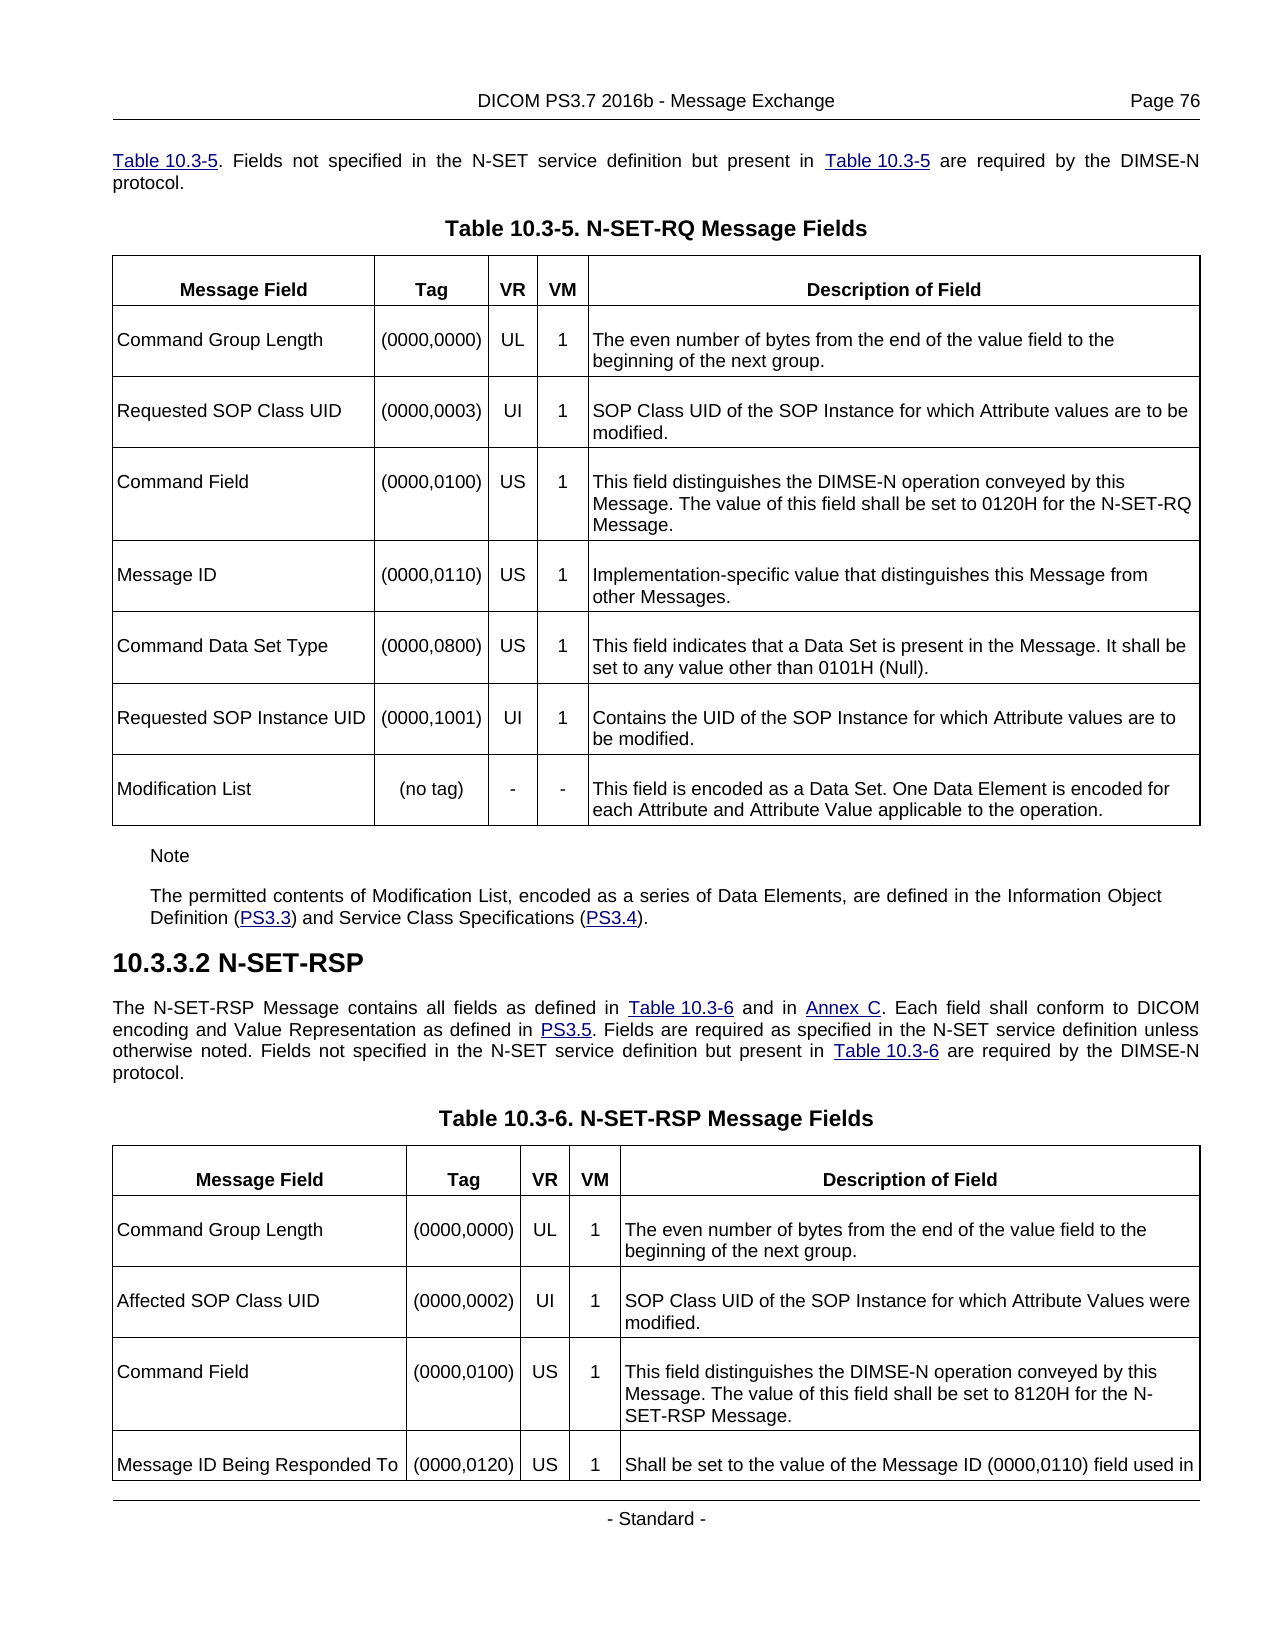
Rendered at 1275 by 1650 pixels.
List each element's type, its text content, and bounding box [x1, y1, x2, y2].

table_cell Affected SOP Class UID [113, 1267, 406, 1337]
table_cell (no tag) [375, 755, 488, 825]
table_cell Requested SOP Class UID [113, 377, 374, 447]
table_cell SOP Class UID of the SOP Instance for which Attribute values are to be modified. [589, 377, 1199, 447]
table_cell 1 [538, 612, 588, 682]
table_cell This field distinguishes the DIMSE-N operation conveyed by this Message. The value of this field shall be set to 8120H for the N-SET-RSP Message. [621, 1338, 1199, 1430]
table_cell (0000,0800) [375, 612, 488, 682]
table_cell Command Data Set Type [113, 612, 374, 682]
table_cell - [538, 755, 588, 825]
table_cell 1 [570, 1338, 620, 1430]
table_cell 1 [570, 1431, 620, 1480]
table_cell 1 [538, 684, 588, 754]
table_cell (0000,0110) [375, 541, 488, 611]
table_cell The even number of bytes from the end of the value field to the beginning of the next group. [621, 1196, 1199, 1266]
table_cell (0000,0100) [375, 448, 488, 540]
table_header Message Field [113, 1146, 406, 1195]
table_header Description of Field [621, 1146, 1199, 1195]
table_cell 1 [538, 448, 588, 540]
text The permitted contents of Modification List, encoded as a series of Data Elements, are defined in the Information Object Definition (PS3.3) and Service Class Specifications (PS3.4). [150, 885, 1162, 928]
table_cell This field distinguishes the DIMSE-N operation conveyed by this Message. The value of this field shall be set to 0120H for the N-SET-RQ Message. [589, 448, 1199, 540]
table_cell (0000,0002) [407, 1267, 520, 1337]
table_header Tag [407, 1146, 520, 1195]
table_cell 1 [570, 1267, 620, 1337]
table_cell UI [489, 684, 537, 754]
table_cell (0000,0000) [407, 1196, 520, 1266]
table_cell UI [521, 1267, 569, 1337]
table_cell Command Group Length [113, 1196, 406, 1266]
table_cell (0000,0120) [407, 1431, 520, 1480]
table_cell Contains the UID of the SOP Instance for which Attribute values are to be modified. [589, 684, 1199, 754]
table_cell - [489, 755, 537, 825]
table_cell US [489, 541, 537, 611]
table_cell This field is encoded as a Data Set. One Data Element is encoded for each Attribute and Attribute Value applicable to the operation. [589, 755, 1199, 825]
table_header Description of Field [589, 256, 1199, 305]
table_cell Shall be set to the value of the Message ID (0000,0110) field used in [621, 1431, 1199, 1480]
table_cell Command Field [113, 448, 374, 540]
table_cell (0000,0000) [375, 306, 488, 376]
table_cell Requested SOP Instance UID [113, 684, 374, 754]
table_cell UL [489, 306, 537, 376]
table_header VM [538, 256, 588, 305]
table_cell 1 [538, 306, 588, 376]
table_cell UL [521, 1196, 569, 1266]
text 10.3.3.2 N-SET-RSP [112, 947, 1200, 978]
table_cell Command Field [113, 1338, 406, 1430]
table_cell Implementation-specific value that distinguishes this Message from other Messages. [589, 541, 1199, 611]
table_cell Message ID [113, 541, 374, 611]
text The N-SET-RSP Message contains all fields as defined in Table 10.3-6 and in Annex C. Each field shall conform to DICOM encoding and Value Representation as defined in PS3.5. Fields are required as specified in the N-SET service definition unless otherwise noted. Fields not specified in the N-SET service definition but present in Table 10.3-6 are required by the DIMSE-N protocol. [112, 997, 1200, 1083]
table_cell The even number of bytes from the end of the value field to the beginning of the next group. [589, 306, 1199, 376]
table_cell US [521, 1431, 569, 1480]
table_cell (0000,1001) [375, 684, 488, 754]
table_header VR [521, 1146, 569, 1195]
table_header Message Field [113, 256, 374, 305]
table_cell Command Group Length [113, 306, 374, 376]
table_header VM [570, 1146, 620, 1195]
table_cell 1 [538, 377, 588, 447]
text Table 10.3-5. Fields not specified in the N-SET service definition but present in Table 10.3-5 are required by the DIMSE-N protocol. [112, 150, 1200, 193]
table_cell This field indicates that a Data Set is present in the Message. It shall be set to any value other than 0101H (Null). [589, 612, 1199, 682]
table_cell 1 [570, 1196, 620, 1266]
table_cell US [489, 612, 537, 682]
table_cell (0000,0003) [375, 377, 488, 447]
table_header VR [489, 256, 537, 305]
table_cell Modification List [113, 755, 374, 825]
table_cell Message ID Being Responded To [113, 1431, 406, 1480]
table_cell UI [489, 377, 537, 447]
text Note [150, 845, 1162, 866]
table_cell US [489, 448, 537, 540]
table_cell SOP Class UID of the SOP Instance for which Attribute Values were modified. [621, 1267, 1199, 1337]
text Table 10.3-6. N-SET-RSP Message Fields [112, 1106, 1200, 1132]
table_cell 1 [538, 541, 588, 611]
table_header Tag [375, 256, 488, 305]
text Table 10.3-5. N-SET-RQ Message Fields [112, 216, 1200, 241]
table_cell US [521, 1338, 569, 1430]
table_cell (0000,0100) [407, 1338, 520, 1430]
